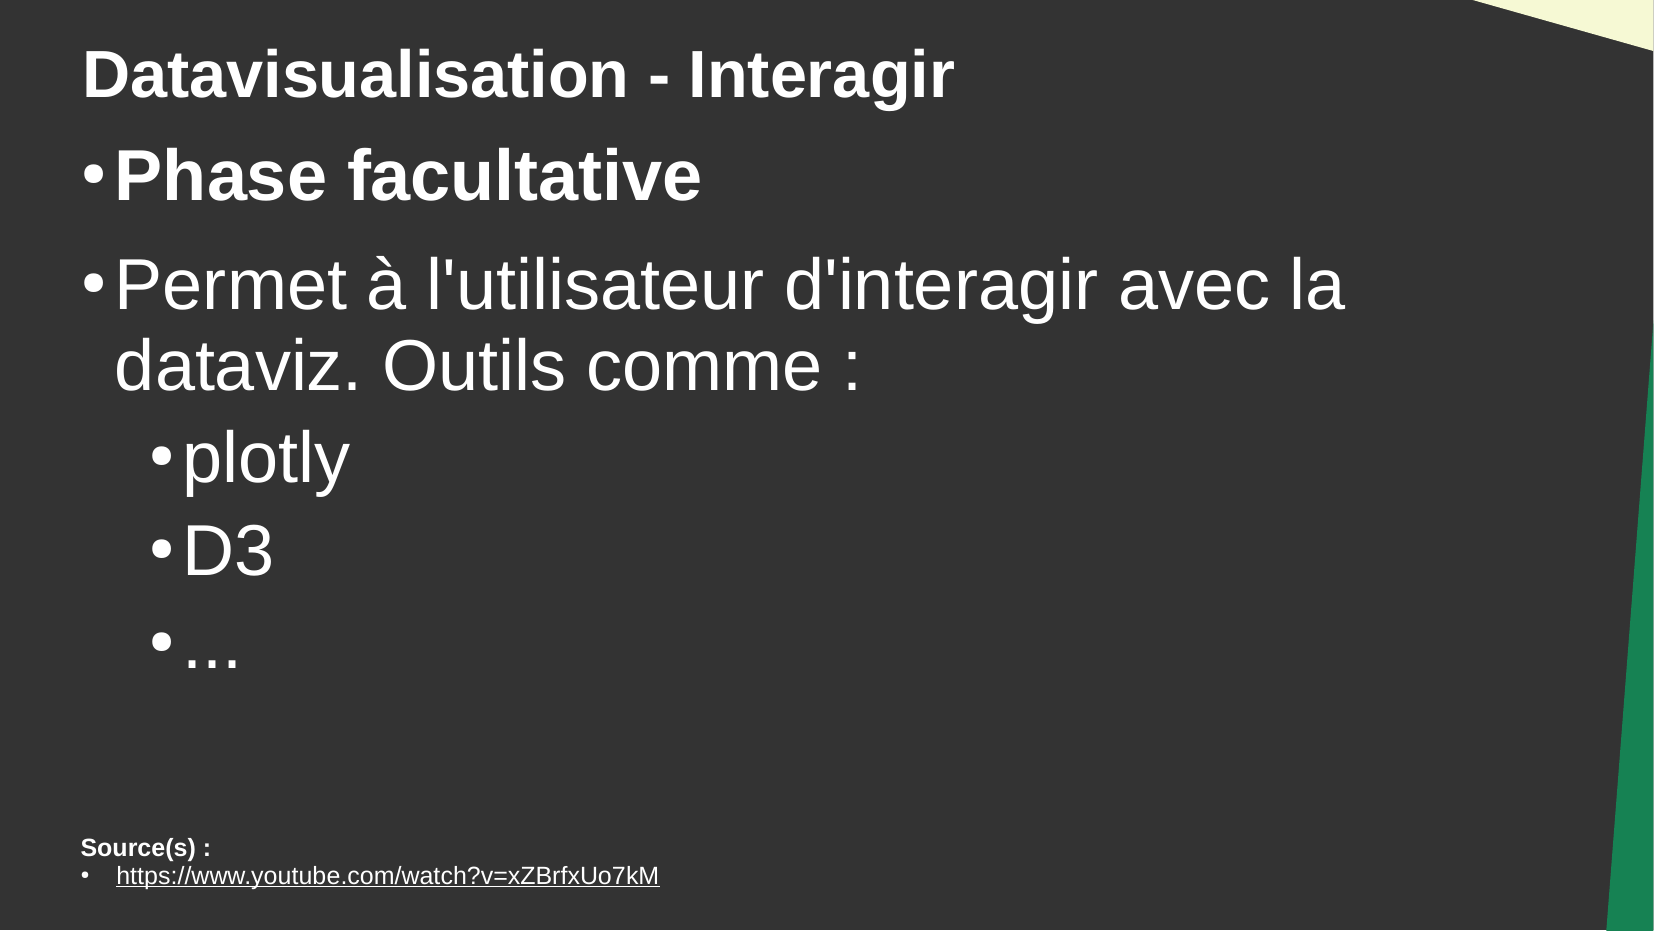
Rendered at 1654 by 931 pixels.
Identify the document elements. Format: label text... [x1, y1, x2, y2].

text_box Source(s) : https://www.youtube.com/watch?v=xZBrfxUo7kM [65, 826, 1483, 926]
text_box [1472, 0, 1654, 52]
text_box [1606, 313, 1654, 931]
title Datavisualisation - Interagir [82, 37, 1571, 122]
list Phase facultative Permet à l'utilisateur d'interagir avec la dataviz. Outils comme : plotly D3 ... [80, 135, 1560, 686]
